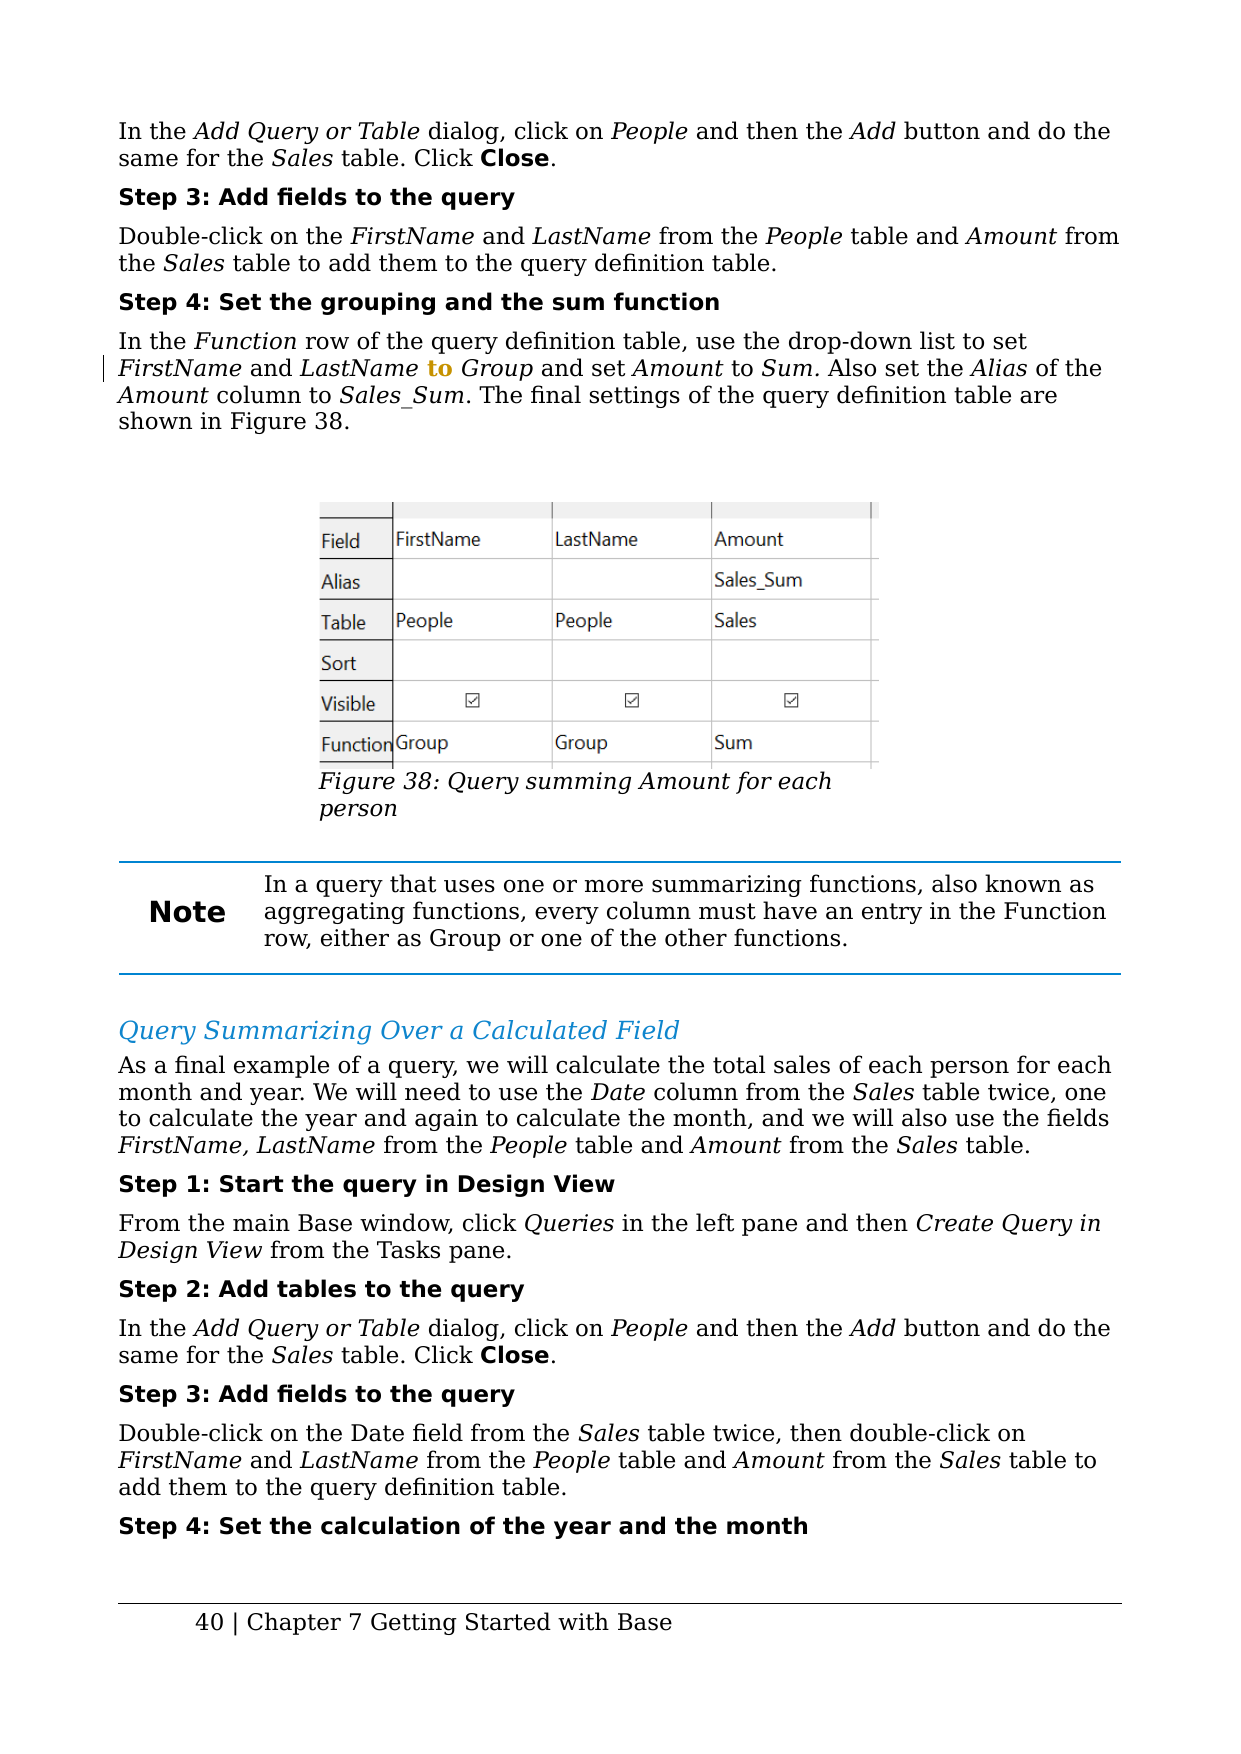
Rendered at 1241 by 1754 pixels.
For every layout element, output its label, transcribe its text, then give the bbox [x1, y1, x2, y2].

subtitle Query Summarizing Over a Calculated Field [118, 1016, 1122, 1046]
text Step 4: Set the grouping and the sum function [118, 289, 1122, 316]
text Double-click on the Date field from the Sales table twice, then double-click on FirstName and LastName from the People table and Amount from the Sales table to add them to the query definition table. [118, 1420, 1122, 1500]
text In the Add Query or Table dialog, click on People and then the Add button and do the same for the Sales table. Click Close. [118, 118, 1122, 171]
text Step 4: Set the calculation of the year and the month [118, 1513, 1122, 1539]
text From the main Base window, click Queries in the left pane and then Create Query in Design View from the Tasks pane. [118, 1210, 1122, 1264]
table_header In a query that uses one or more summarizing functions, also known as aggregating functions, every column must have an entry in the Function row, either as Group or one of the other functions. [255, 863, 1121, 973]
table_header Note [119, 863, 255, 973]
text In the Add Query or Table dialog, click on People and then the Add button and do the same for the Sales table. Click Close. [118, 1315, 1122, 1369]
text Figure 38: Query summing Amount for each person [318, 769, 880, 822]
text As a final example of a query, we will calculate the total sales of each person for each month and year. We will need to use the Date column from the Sales table twice, one to calculate the year and again to calculate the month, and we will also use the fields FirstName, LastName from the People table and Amount from the Sales table. [118, 1052, 1122, 1159]
text Double-click on the FirstName and LastName from the People table and Amount from the Sales table to add them to the query definition table. [118, 223, 1122, 276]
text Step 1: Start the query in Design View [118, 1171, 1122, 1198]
text Step 3: Add fields to the query [118, 184, 1122, 211]
text Step 2: Add tables to the query [118, 1276, 1122, 1303]
text In the Function row of the query definition table, use the drop-down list to set FirstName and LastName to Group and set Amount to Sum. Also set the Alias of the Amount column to Sales_Sum. The final settings of the query definition table are shown in Figure 38. [118, 328, 1122, 435]
picture [319, 502, 879, 769]
text Step 3: Add fields to the query [118, 1381, 1122, 1408]
